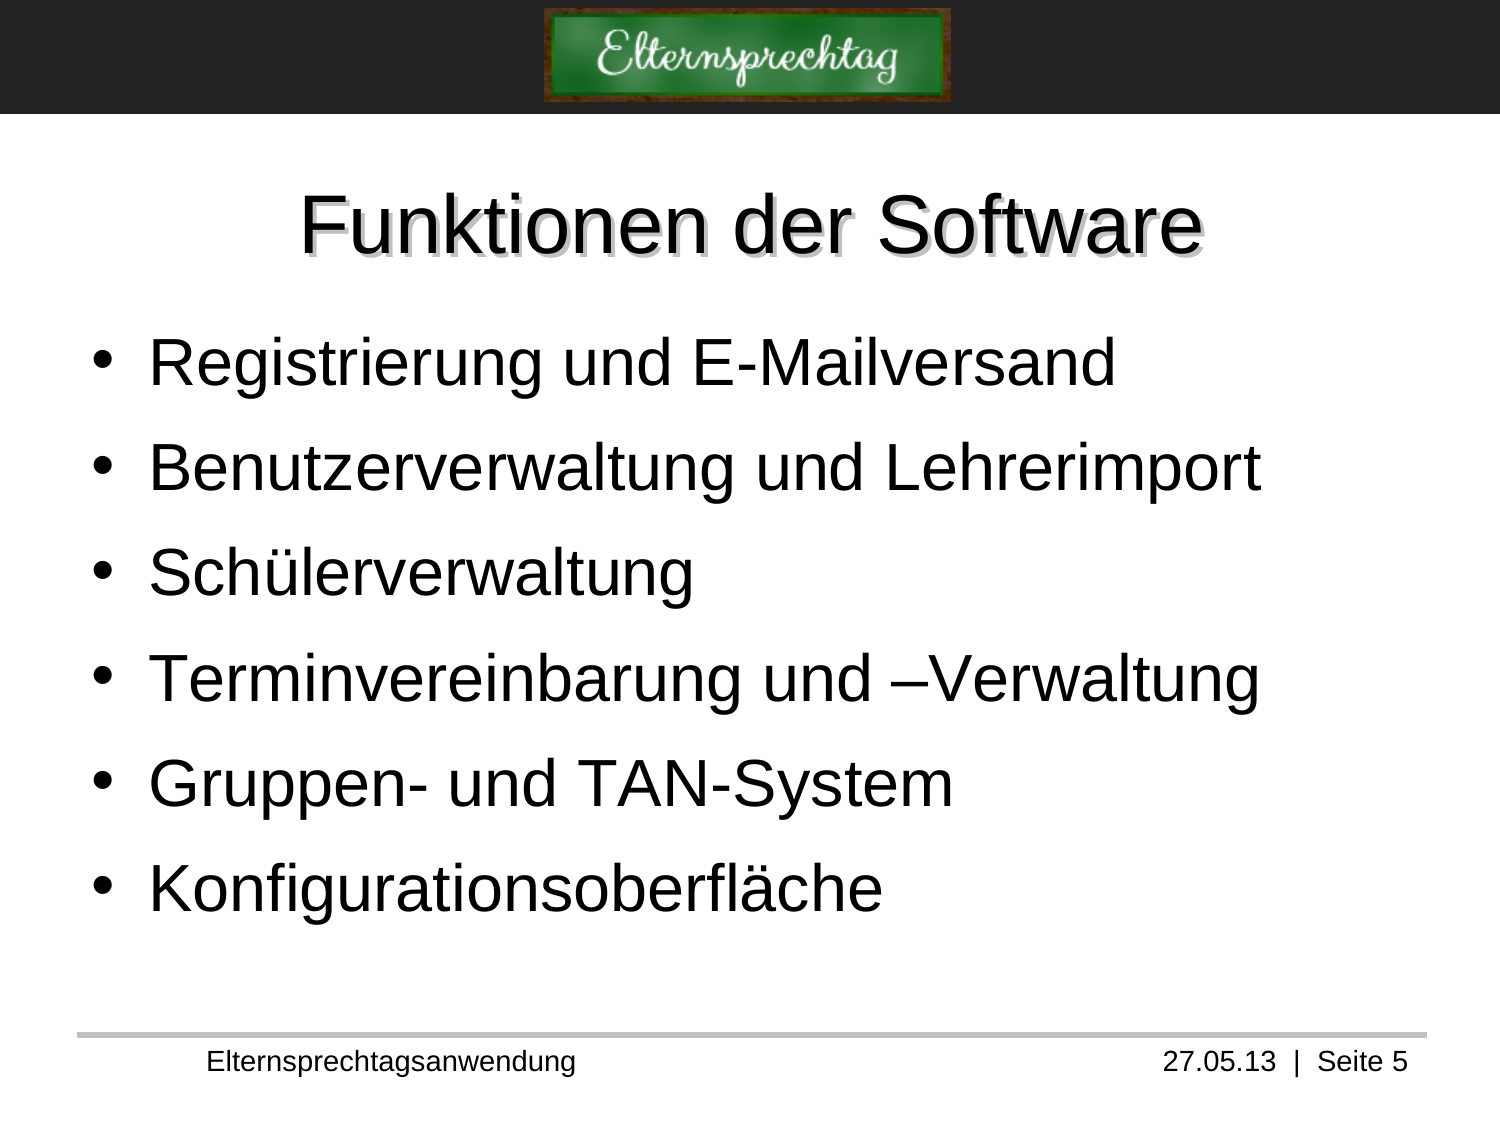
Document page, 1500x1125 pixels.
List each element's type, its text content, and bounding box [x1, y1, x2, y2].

picture [0, 0, 1500, 114]
title Funktionen der Software [76, 160, 1427, 279]
list Registrierung und E-Mailversand Benutzerverwaltung und Lehrerimport Schülerverwaltung Terminvereinbarung und –Verwaltung Gruppen- und TAN-System Konfigurationsoberfläche [76, 302, 1427, 1000]
